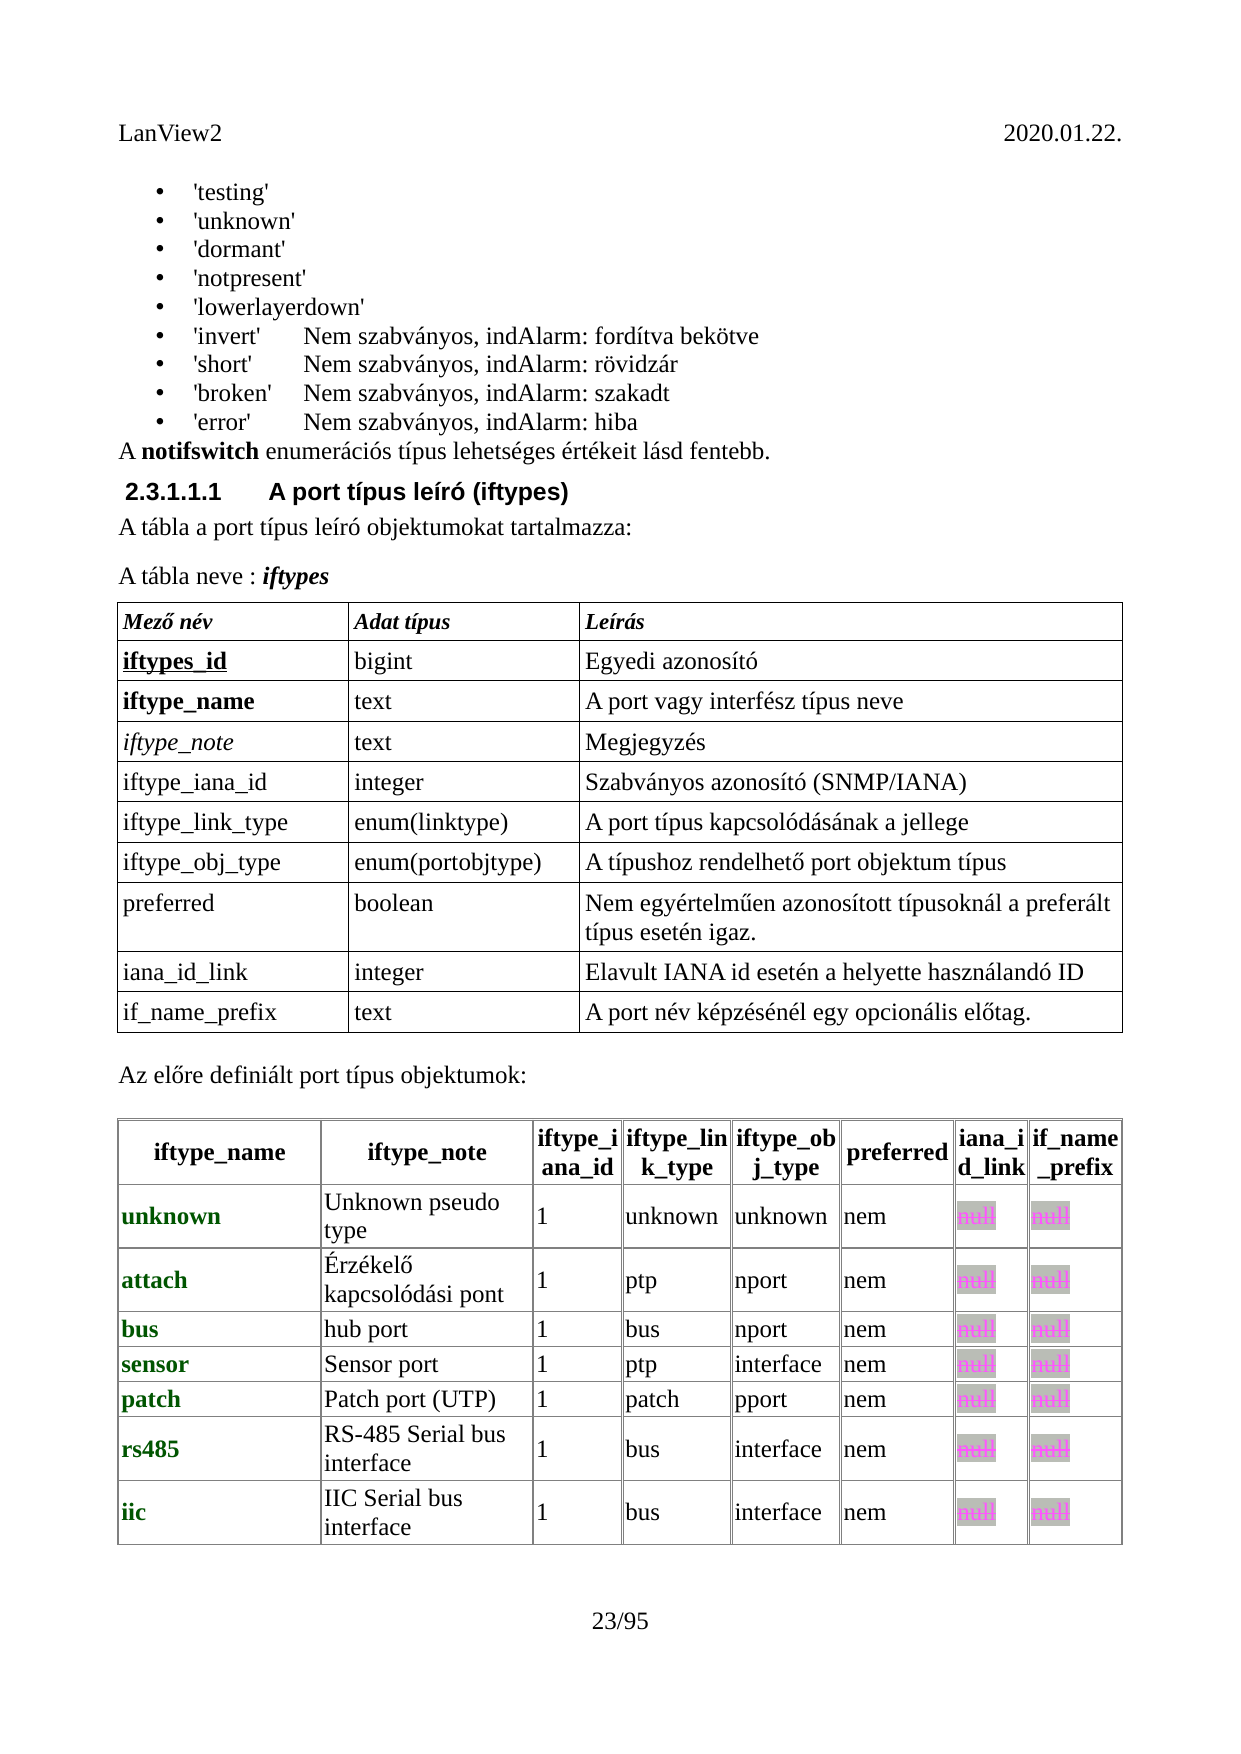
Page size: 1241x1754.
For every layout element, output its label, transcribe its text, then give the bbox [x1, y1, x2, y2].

list 'short' Nem szabványos, indAlarm: rövidzár [156, 349, 1122, 378]
table_cell iic [119, 1481, 320, 1543]
list 'broken' Nem szabványos, indAlarm: szakadt [156, 378, 1122, 407]
table_cell 1 [534, 1312, 621, 1346]
table_header if_name_prefix [1030, 1121, 1121, 1183]
table_cell Szabványos azonosító (SNMP/IANA) [580, 762, 1122, 801]
table_cell patch [119, 1382, 320, 1416]
table_cell RS-485 Serial bus interface [322, 1417, 532, 1480]
table_cell nport [733, 1312, 839, 1346]
table_cell nem [842, 1249, 953, 1311]
table_cell bus [624, 1417, 730, 1480]
table_cell rs485 [119, 1417, 320, 1480]
list 'error' Nem szabványos, indAlarm: hiba [156, 407, 1122, 436]
table_header iftype_name [119, 1121, 320, 1183]
table_cell attach [119, 1249, 320, 1311]
table_cell null [1030, 1481, 1121, 1543]
table_cell Nem egyértelműen azonosított típusoknál a preferált típus esetén igaz. [580, 883, 1122, 951]
table_cell A port név képzésénél egy opcionális előtag. [580, 992, 1122, 1032]
table_cell null [956, 1382, 1027, 1416]
table_cell 1 [534, 1481, 621, 1543]
table_cell iftypes_id [118, 641, 348, 680]
table_cell text [349, 722, 579, 761]
table_header Adat típus [349, 603, 579, 640]
table_cell null [956, 1347, 1027, 1381]
table_cell iftype_link_type [118, 802, 348, 842]
table_cell unknown [733, 1185, 839, 1247]
table_cell Megjegyzés [580, 722, 1122, 761]
table_header iftype_iana_id [534, 1121, 621, 1183]
table_cell iftype_iana_id [118, 762, 348, 801]
table_cell null [956, 1481, 1027, 1543]
table_cell Egyedi azonosító [580, 641, 1122, 680]
table_header iftype_obj_type [733, 1121, 839, 1183]
subtitle A port típus leíró (iftypes) [118, 477, 1122, 506]
table_cell 1 [534, 1249, 621, 1311]
table_cell bus [624, 1312, 730, 1346]
table_cell null [1030, 1382, 1121, 1416]
table_cell nem [842, 1312, 953, 1346]
table_cell 1 [534, 1417, 621, 1480]
table_cell nem [842, 1481, 953, 1543]
table_cell integer [349, 952, 579, 991]
table_cell null [1030, 1312, 1121, 1346]
text A tábla neve : iftypes [118, 561, 1122, 590]
table_cell pport [733, 1382, 839, 1416]
table_cell bigint [349, 641, 579, 680]
text A tábla a port típus leíró objektumokat tartalmazza: [118, 512, 1122, 541]
text A notifswitch enumerációs típus lehetséges értékeit lásd fentebb. [118, 436, 1122, 464]
table_cell patch [624, 1382, 730, 1416]
table_cell nem [842, 1382, 953, 1416]
table_header preferred [842, 1121, 953, 1183]
table_cell sensor [119, 1347, 320, 1381]
list 'testing' [156, 177, 1122, 206]
table_cell Unknown pseudo type [322, 1185, 532, 1247]
table_cell unknown [119, 1185, 320, 1247]
table_cell null [956, 1312, 1027, 1346]
table_cell nport [733, 1249, 839, 1311]
table_cell null [1030, 1249, 1121, 1311]
table_header iana_id_link [956, 1121, 1027, 1183]
table_cell preferred [118, 883, 348, 951]
table_cell if_name_prefix [118, 992, 348, 1032]
table_cell 1 [534, 1347, 621, 1381]
table_cell IIC Serial bus interface [322, 1481, 532, 1543]
table_cell iftype_obj_type [118, 843, 348, 882]
table_cell hub port [322, 1312, 532, 1346]
table_cell null [956, 1185, 1027, 1247]
table_cell Elavult IANA id esetén a helyette használandó ID [580, 952, 1122, 991]
list 'invert' Nem szabványos, indAlarm: fordítva bekötve [156, 321, 1122, 349]
table_cell interface [733, 1481, 839, 1543]
table_cell null [1030, 1417, 1121, 1480]
table_cell null [956, 1417, 1027, 1480]
list 'dormant' [156, 234, 1122, 263]
table_cell text [349, 992, 579, 1032]
table_cell nem [842, 1185, 953, 1247]
table_cell A típushoz rendelhető port objektum típus [580, 843, 1122, 882]
table_cell bus [624, 1481, 730, 1543]
table_cell iftype_note [118, 722, 348, 761]
list 'unknown' [156, 206, 1122, 234]
table_cell A port típus kapcsolódásának a jellege [580, 802, 1122, 842]
table_cell nem [842, 1417, 953, 1480]
table_cell null [956, 1249, 1027, 1311]
table_cell null [1030, 1185, 1121, 1247]
table_cell bus [119, 1312, 320, 1346]
table_cell null [1030, 1347, 1121, 1381]
table_header iftype_note [322, 1121, 532, 1183]
list 'notpresent' [156, 263, 1122, 292]
table_header Leírás [580, 603, 1122, 640]
table_cell iana_id_link [118, 952, 348, 991]
list 'lowerlayerdown' [156, 292, 1122, 321]
table_cell boolean [349, 883, 579, 951]
table_cell Érzékelő kapcsolódási pont [322, 1249, 532, 1311]
table_cell ptp [624, 1249, 730, 1311]
table_cell iftype_name [118, 681, 348, 721]
table_cell Sensor port [322, 1347, 532, 1381]
table_cell Patch port (UTP) [322, 1382, 532, 1416]
table_cell A port vagy interfész típus neve [580, 681, 1122, 721]
table_cell text [349, 681, 579, 721]
table_cell integer [349, 762, 579, 801]
table_cell ptp [624, 1347, 730, 1381]
text Az előre definiált port típus objektumok: [118, 1061, 1122, 1089]
table_cell interface [733, 1347, 839, 1381]
table_header iftype_link_type [624, 1121, 730, 1183]
table_cell 1 [534, 1382, 621, 1416]
table_cell nem [842, 1347, 953, 1381]
table_cell unknown [624, 1185, 730, 1247]
table_header Mező név [118, 603, 348, 640]
table_cell interface [733, 1417, 839, 1480]
table_cell enum(portobjtype) [349, 843, 579, 882]
table_cell 1 [534, 1185, 621, 1247]
table_cell enum(linktype) [349, 802, 579, 842]
